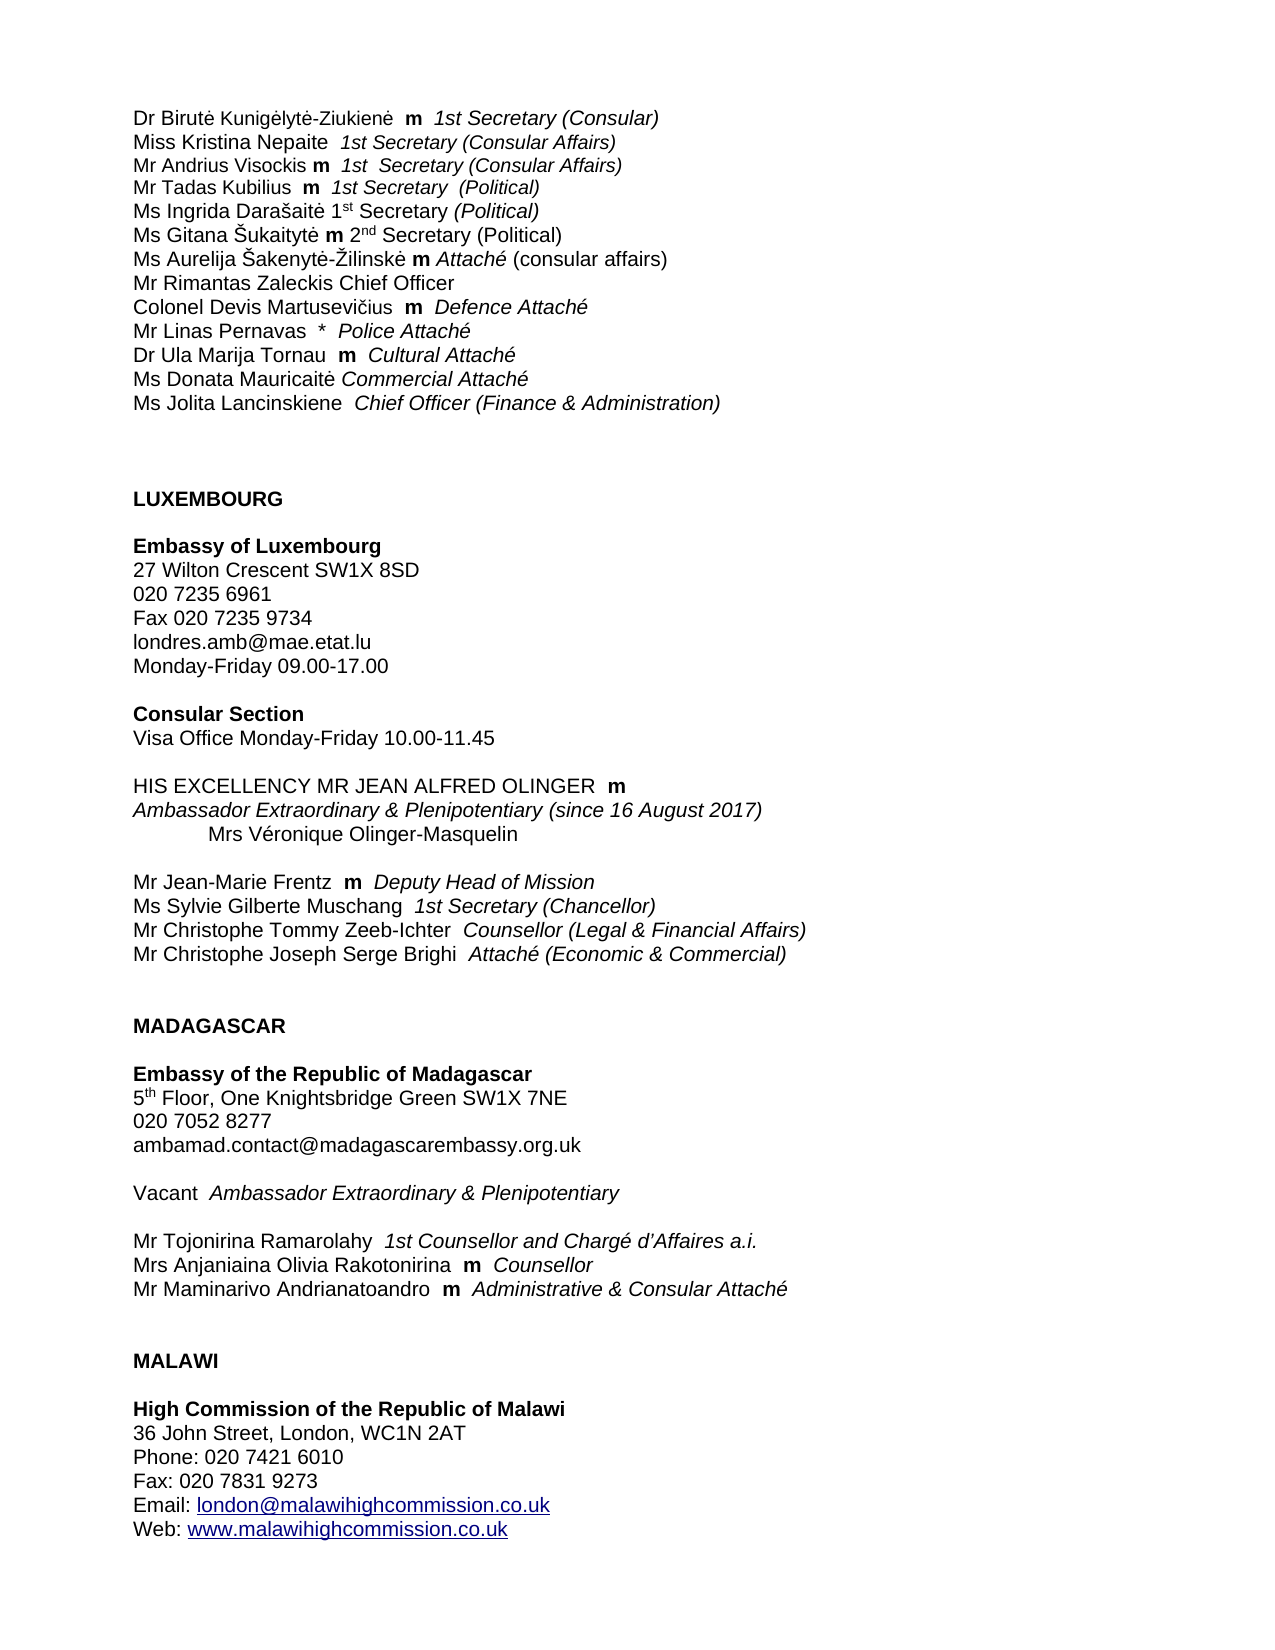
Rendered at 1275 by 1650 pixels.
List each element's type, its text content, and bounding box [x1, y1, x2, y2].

text Ms Gitana Šukaitytė m 2nd Secretary (Political) [133, 223, 1181, 247]
text ambamad.contact@madagascarembassy.org.uk [133, 1133, 1181, 1157]
text High Commission of the Republic of Malawi [133, 1397, 1181, 1421]
text Mrs Anjaniaina Olivia Rakotonirina m Counsellor [133, 1253, 1181, 1277]
text LUXEMBOURG [133, 486, 1181, 510]
text 27 Wilton Crescent SW1X 8SD [133, 558, 1181, 582]
text Mr Rimantas Zaleckis Chief Officer [133, 271, 1181, 295]
text Ms Ingrida Darašaitė 1st Secretary (Political) [133, 199, 1181, 223]
text Email: london@malawihighcommission.co.uk [133, 1493, 1181, 1517]
text Ms Donata Mauricaitė Commercial Attaché [133, 367, 1181, 391]
text Mr Christophe Tommy Zeeb-Ichter Counsellor (Legal & Financial Affairs) [133, 918, 1181, 942]
text Colonel Devis Martusevičius m Defence Attaché [133, 295, 1181, 319]
text 5th Floor, One Knightsbridge Green SW1X 7NE [133, 1085, 1181, 1109]
text Visa Office Monday-Friday 10.00-11.45 [133, 726, 1181, 750]
text Mrs Véronique Olinger-Masquelin [133, 822, 1181, 846]
text Vacant Ambassador Extraordinary & Plenipotentiary [133, 1181, 1181, 1205]
text Mr Jean-Marie Frentz m Deputy Head of Mission [133, 870, 1181, 894]
text HIS EXCELLENCY MR JEAN ALFRED OLINGER m [133, 774, 1181, 798]
text Mr Tojonirina Ramarolahy 1st Counsellor and Chargé d’Affaires a.i. [133, 1229, 1181, 1253]
text Monday-Friday 09.00-17.00 [133, 654, 1181, 678]
text 36 John Street, London, WC1N 2AT [133, 1421, 1181, 1445]
text Ms Aurelija Šakenytė-Žilinskė m Attaché (consular affairs) [133, 247, 1181, 271]
text Dr Ula Marija Tornau m Cultural Attaché [133, 343, 1181, 367]
text Web: www.malawihighcommission.co.uk [133, 1517, 1181, 1541]
text Miss Kristina Nepaite 1st Secretary (Consular Affairs) [133, 129, 1181, 153]
text Phone: 020 7421 6010 [133, 1445, 1181, 1469]
text Fax: 020 7831 9273 [133, 1469, 1181, 1493]
text Fax 020 7235 9734 [133, 606, 1181, 630]
text MALAWI [133, 1349, 1181, 1373]
text Ambassador Extraordinary & Plenipotentiary (since 16 August 2017) [133, 798, 1181, 822]
text Mr Maminarivo Andrianatoandro m Administrative & Consular Attaché [133, 1277, 1181, 1301]
text 020 7235 6961 [133, 582, 1181, 606]
text londres.amb@mae.etat.lu [133, 630, 1181, 654]
text Ms Sylvie Gilberte Muschang 1st Secretary (Chancellor) [133, 894, 1181, 918]
text Mr Andrius Visockis m 1st Secretary (Consular Affairs) [133, 153, 1181, 176]
text Mr Christophe Joseph Serge Brighi Attaché (Economic & Commercial) [133, 942, 1181, 966]
text Mr Tadas Kubilius m 1st Secretary (Political) [133, 176, 1181, 199]
text 020 7052 8277 [133, 1109, 1181, 1133]
text Mr Linas Pernavas * Police Attaché [133, 319, 1181, 343]
text Ms Jolita Lancinskiene Chief Officer (Finance & Administration) [133, 391, 1181, 414]
text MADAGASCAR [133, 1013, 1181, 1037]
text Consular Section [133, 702, 1181, 726]
text Embassy of the Republic of Madagascar [133, 1061, 1181, 1085]
text Dr Birutė Kunigėlytė-Ziukienė m 1st Secretary (Consular) [133, 106, 1181, 129]
text Embassy of Luxembourg [133, 534, 1181, 558]
